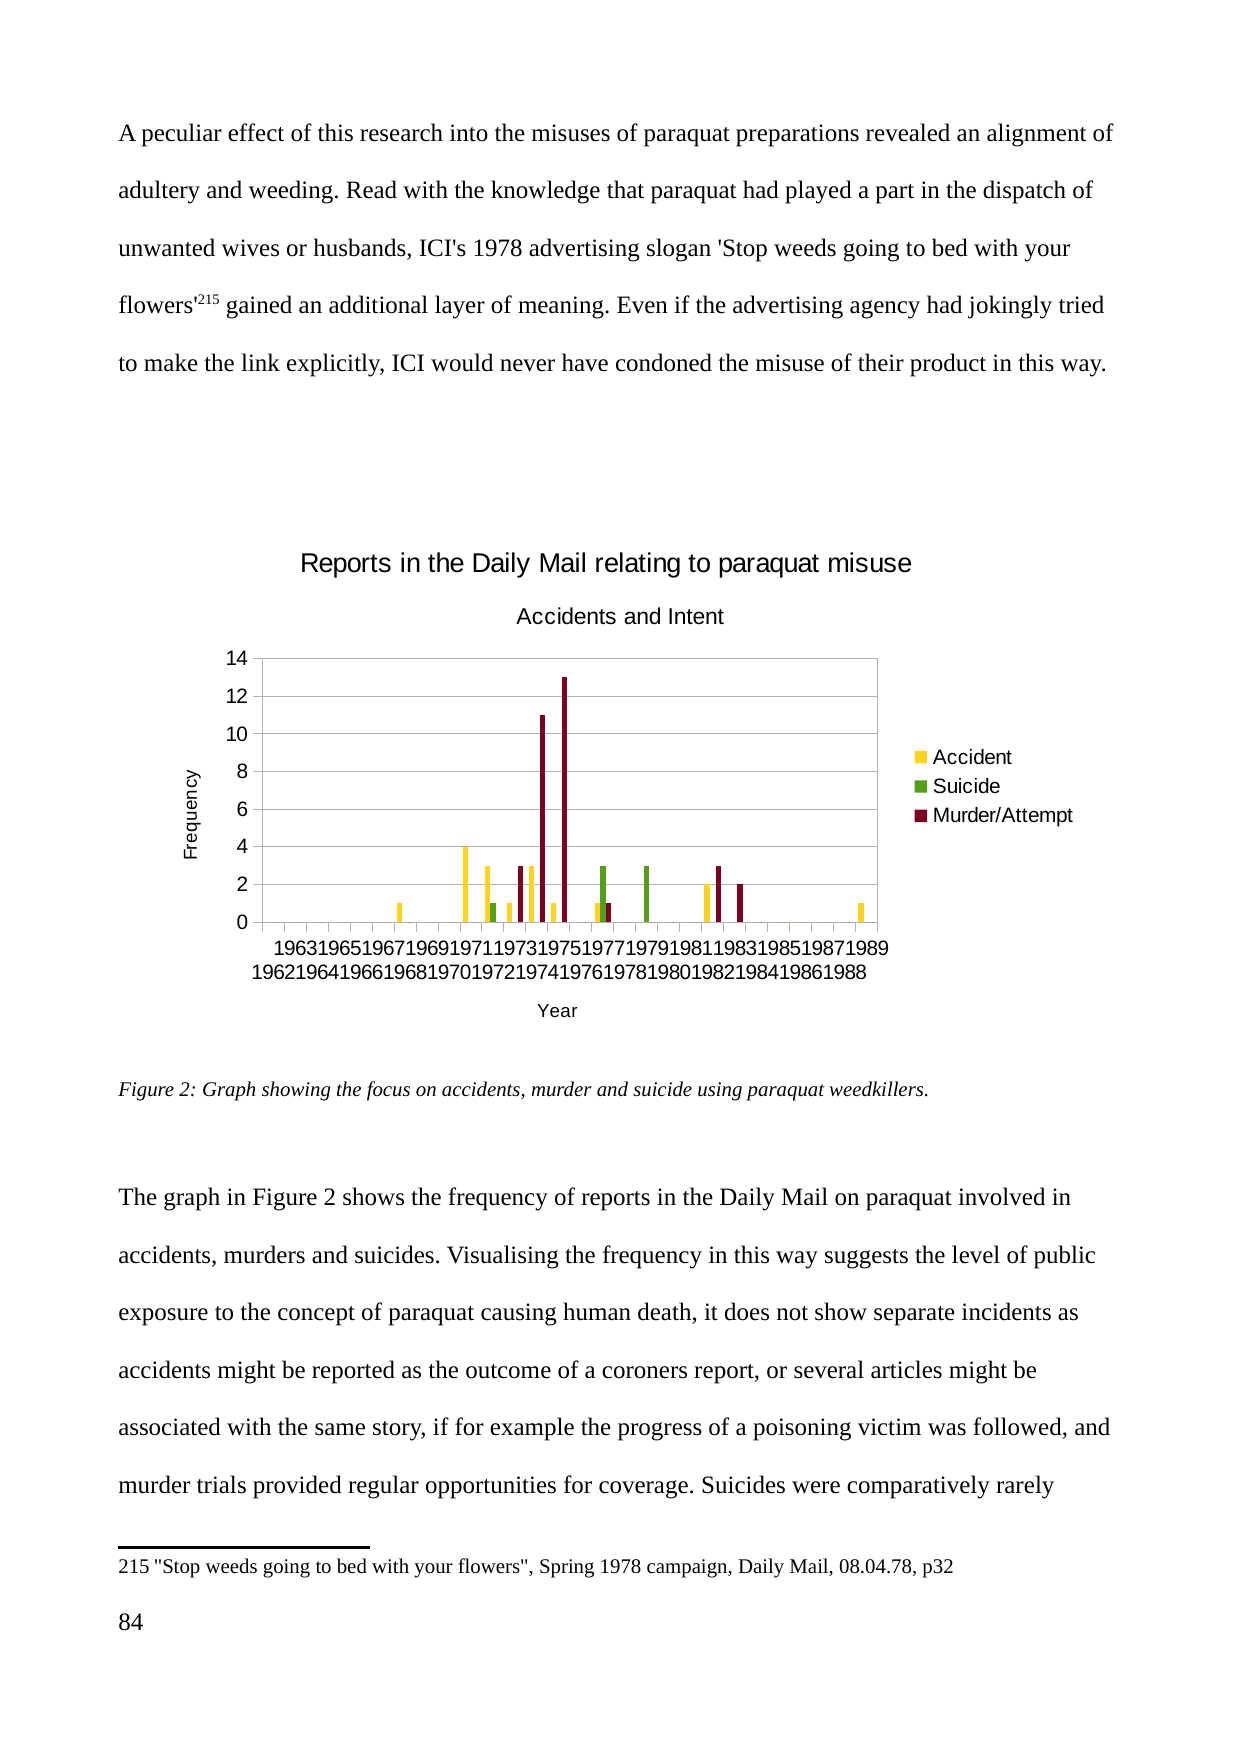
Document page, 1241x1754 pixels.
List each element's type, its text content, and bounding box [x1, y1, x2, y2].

text "Stop weeds going to bed with your flowers", Spring 1978 campaign, Daily Mail, 08.04.78, p32 [118, 1553, 1122, 1578]
text The graph in Figure 2 shows the frequency of reports in the Daily Mail on paraquat involved in accidents, murders and suicides. Visualising the frequency in this way suggests the level of public exposure to the concept of paraquat causing human death, it does not show separate incidents as accidents might be reported as the outcome of a coroners report, or several articles might be associated with the same story, if for example the progress of a poisoning victim was followed, and murder trials provided regular opportunities for coverage. Suicides were comparatively rarely [118, 1182, 1122, 1498]
text A peculiar effect of this research into the misuses of paraquat preparations revealed an alignment of adultery and weeding. Read with the knowledge that paraquat had played a part in the dispatch of unwanted wives or husbands, ICI's 1978 advertising slogan 'Stop weeds going to bed with your flowers' gained an additional layer of meaning. Even if the advertising agency had jokingly tried to make the link explicitly, ICI would never have condoned the misuse of their product in this way. [118, 118, 1122, 377]
text Figure 2: Graph showing the focus on accidents, murder and suicide using paraquat weedkillers. [118, 521, 1122, 1101]
